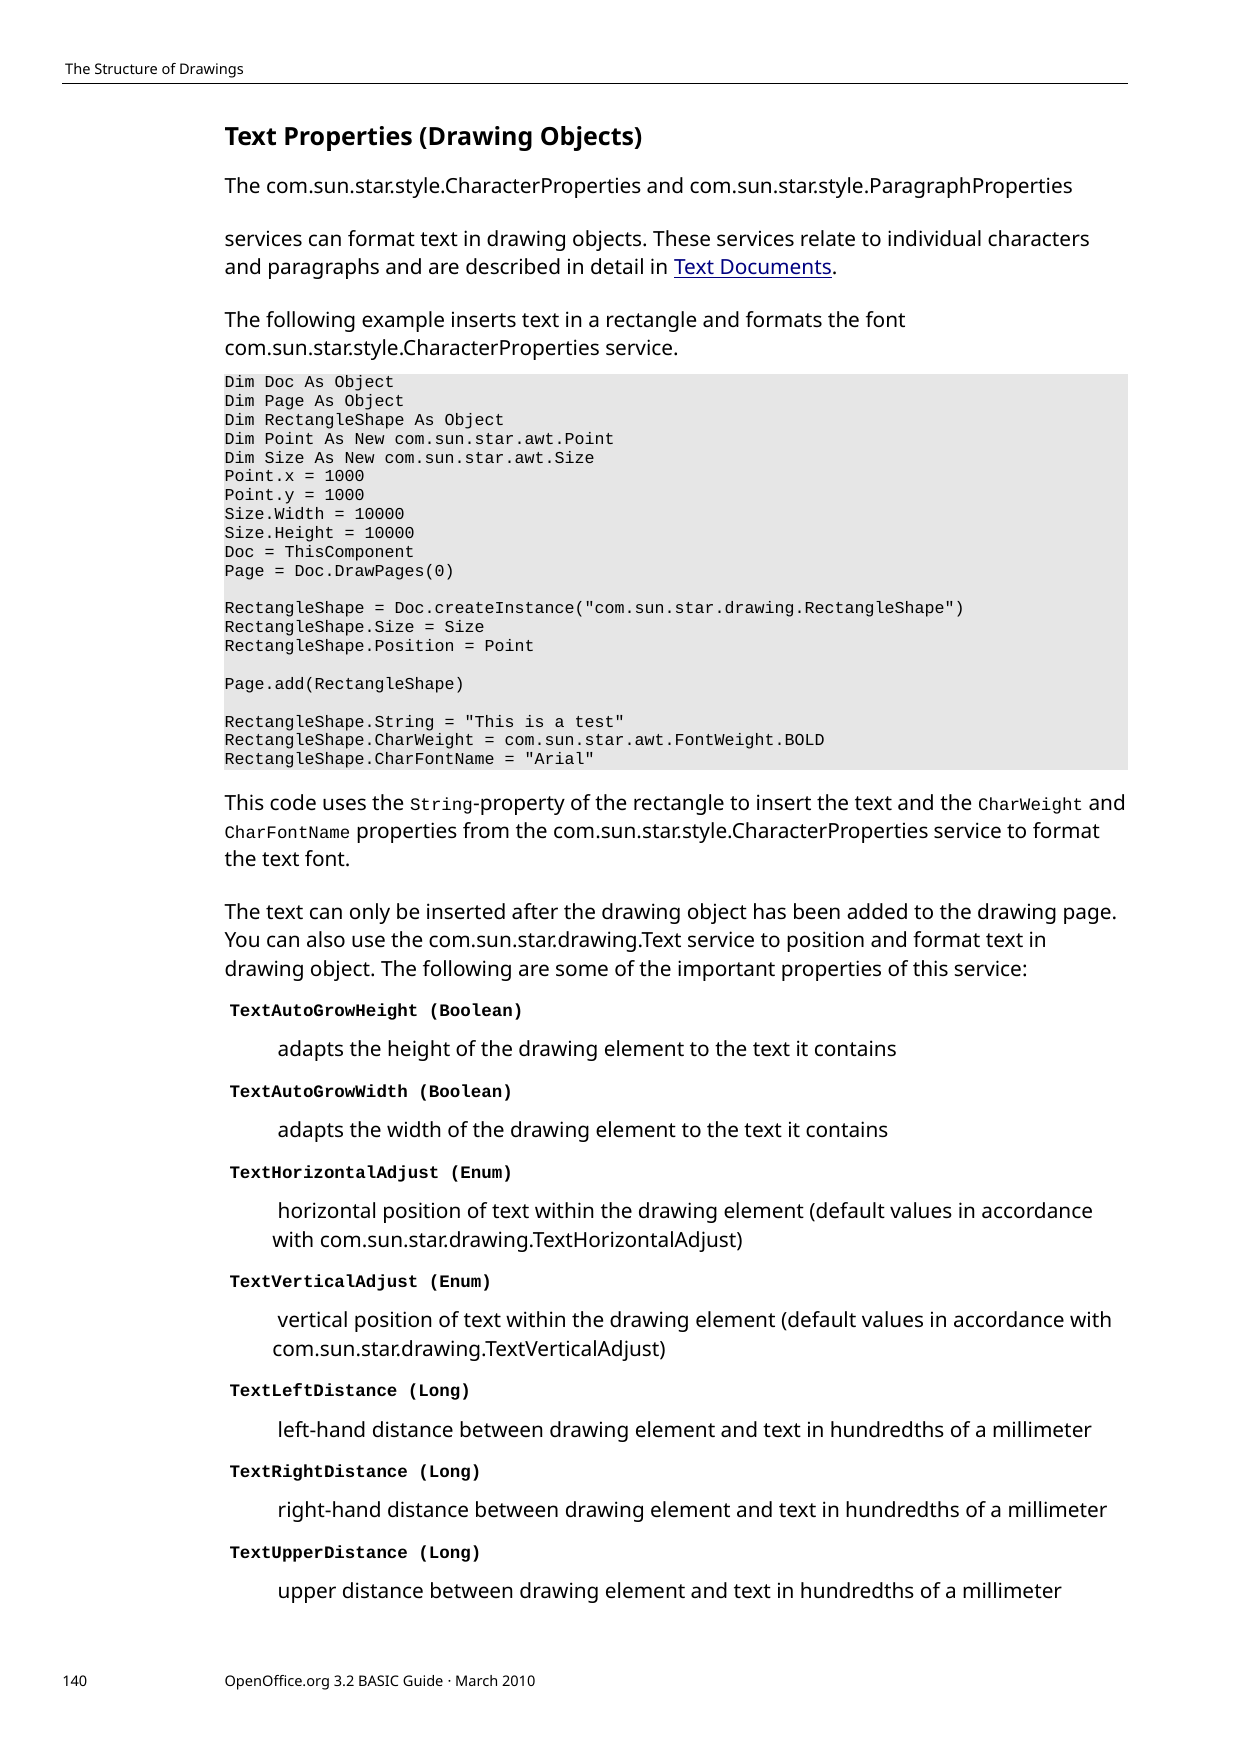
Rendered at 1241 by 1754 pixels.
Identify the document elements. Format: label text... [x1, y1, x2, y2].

list TextUpperDistance (Long) [224, 1536, 1128, 1564]
list left-hand distance between drawing element and text in hundredths of a millimeter [272, 1415, 1128, 1443]
list upper distance between drawing element and text in hundredths of a millimeter [272, 1576, 1128, 1605]
list TextRightDistance (Long) [224, 1455, 1128, 1484]
subtitle Text Properties (Drawing Objects) [224, 118, 1128, 152]
list horizontal position of text within the drawing element (default values in accordance with com.sun.star.drawing.TextHorizontalAdjust) [272, 1196, 1128, 1253]
list TextAutoGrowHeight (Boolean) [224, 994, 1128, 1023]
text services can format text in drawing objects. These services relate to individual characters and paragraphs and are described in detail in Text Documents. [224, 224, 1128, 281]
list TextAutoGrowWidth (Boolean) [224, 1075, 1128, 1103]
text The com.sun.star.style.CharacterProperties and com.sun.star.style.ParagraphProperties [224, 172, 1128, 200]
list adapts the width of the drawing element to the text it contains [272, 1115, 1128, 1144]
list TextVerticalAdjust (Enum) [224, 1265, 1128, 1293]
text The text can only be inserted after the drawing object has been added to the drawing page. You can also use the com.sun.star.drawing.Text service to position and format text in drawing object. The following are some of the important properties of this service: [224, 897, 1128, 982]
text This code uses the String-property of the rectangle to insert the text and the CharWeight and CharFontName properties from the com.sun.star.style.CharacterProperties service to format the text font. [224, 788, 1128, 873]
list vertical position of text within the drawing element (default values in accordance with com.sun.star.drawing.TextVerticalAdjust) [272, 1306, 1128, 1362]
list TextLeftDistance (Long) [224, 1374, 1128, 1403]
list TextHorizontalAdjust (Enum) [224, 1156, 1128, 1184]
list right-hand distance between drawing element and text in hundredths of a millimeter [272, 1496, 1128, 1524]
text The following example inserts text in a rectangle and formats the font com.sun.star.style.CharacterProperties service. [224, 305, 1128, 362]
list adapts the height of the drawing element to the text it contains [272, 1034, 1128, 1063]
text Dim Doc As Object Dim Page As Object Dim RectangleShape As Object Dim Point As New com.sun.star.awt.Point Dim Size As New com.sun.star.awt.Size Point.x = 1000 Point.y = 1000 Size.Width = 10000 Size.Height = 10000 Doc = ThisComponent Page = Doc.DrawPages(0) RectangleShape = Doc.createInstance("com.sun.star.drawing.RectangleShape") RectangleShape.Size = Size RectangleShape.Position = Point Page.add(RectangleShape) RectangleShape.String = "This is a test" RectangleShape.CharWeight = com.sun.star.awt.FontWeight.BOLD RectangleShape.CharFontName = "Arial" [224, 374, 1128, 770]
